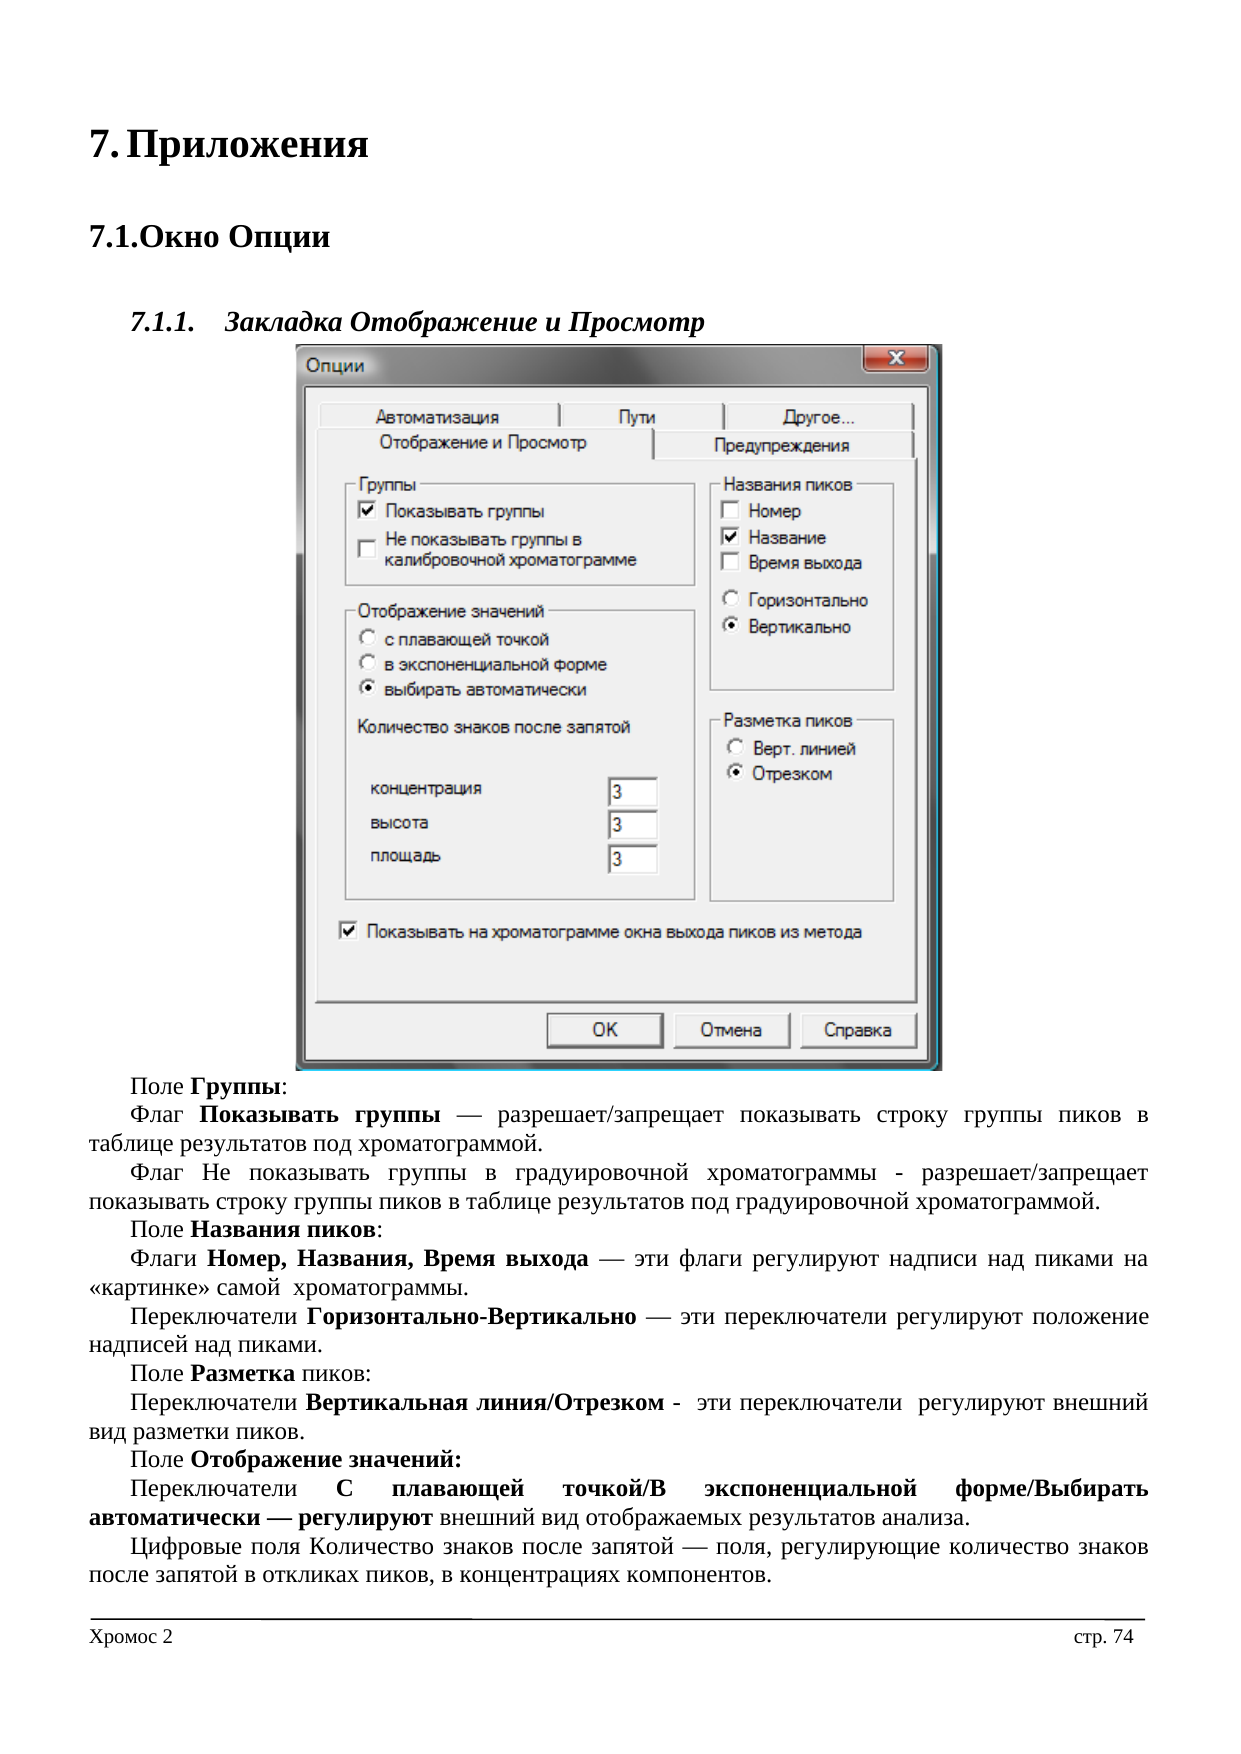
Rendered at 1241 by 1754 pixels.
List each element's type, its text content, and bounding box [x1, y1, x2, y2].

subtitle Окно Опции [88, 216, 1149, 254]
text Поле Отображение значений: [88, 1444, 1149, 1473]
text Флаг Показывать группы — разрешает/запрещает показывать строку группы пиков в таблице результатов под хроматограммой. [88, 1099, 1149, 1157]
text Переключатели Вертикальная линия/Отрезком - эти переключатели регулируют внешний вид разметки пиков. [88, 1387, 1149, 1444]
text Поле Группы: [88, 1071, 1149, 1099]
text Флаг Не показывать группы в градуировочной хроматограммы - разрешает/запрещает показывать строку группы пиков в таблице результатов под градуировочной хроматограммой. [88, 1157, 1149, 1214]
text Переключатели Горизонтально-Вертикально — эти переключатели регулируют положение надписей над пиками. [88, 1301, 1149, 1358]
text Поле Названия пиков: [88, 1214, 1149, 1243]
subtitle Приложения [88, 118, 1149, 166]
text Переключатели С плавающей точкой/В экспоненциальной форме/Выбирать автоматически — регулируют внешний вид отображаемых результатов анализа. [88, 1473, 1149, 1531]
text Цифровые поля Количество знаков после запятой — поля, регулирующие количество знаков после запятой в откликах пиков, в концентрациях компонентов. [88, 1531, 1149, 1588]
text Флаги Номер, Названия, Время выхода — эти флаги регулируют надписи над пиками на «картинке» самой хроматограммы. [88, 1243, 1149, 1301]
picture [295, 344, 943, 1071]
subtitle Закладка Отображение и Просмотр [130, 304, 1149, 338]
text Поле Разметка пиков: [88, 1358, 1149, 1387]
